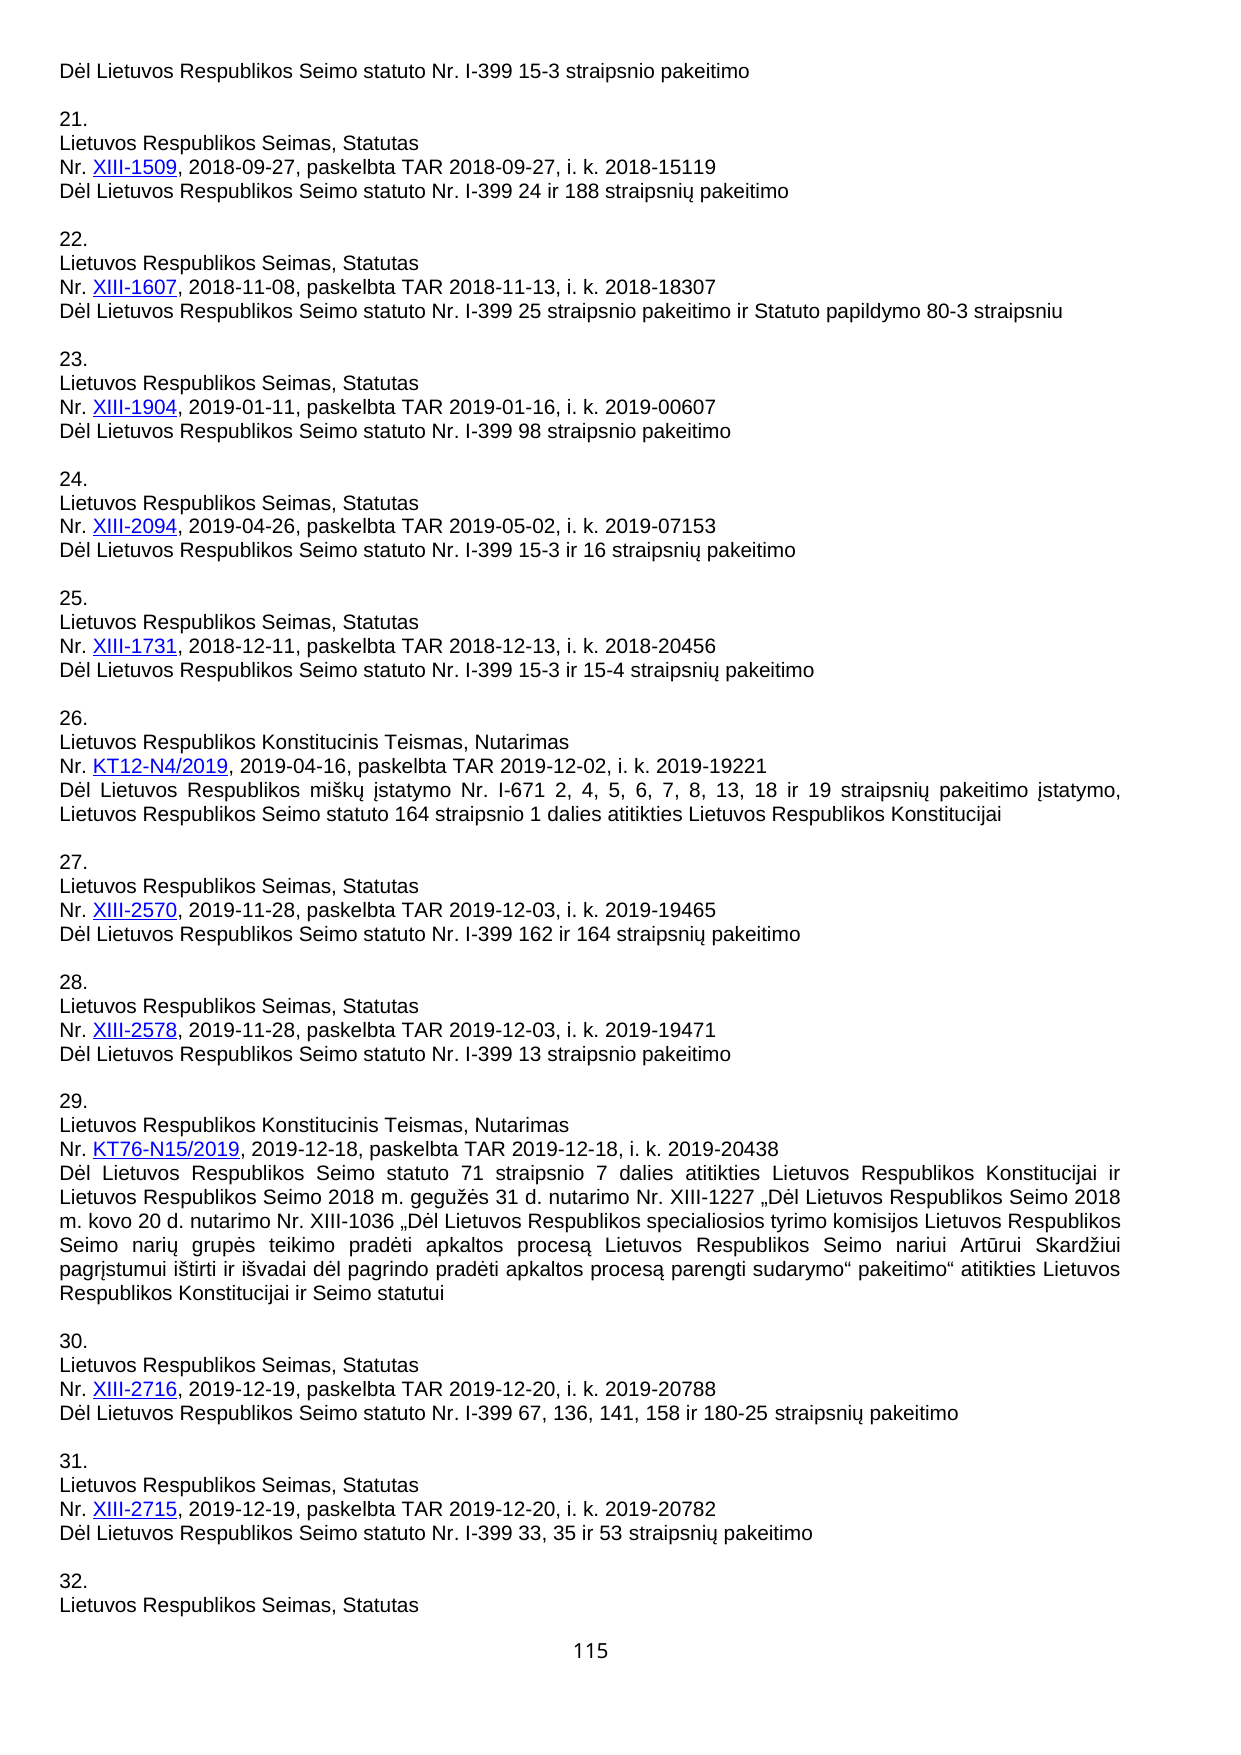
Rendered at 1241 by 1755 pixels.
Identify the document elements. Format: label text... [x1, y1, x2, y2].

text 25. [59, 586, 1122, 610]
text Dėl Lietuvos Respublikos miškų įstatymo Nr. I-671 2, 4, 5, 6, 7, 8, 13, 18 ir 19 straipsnių pakeitimo įstatymo, Lietuvos Respublikos Seimo statuto 164 straipsnio 1 dalies atitikties Lietuvos Respublikos Konstitucijai [59, 778, 1122, 826]
text Nr. XIII-1904, 2019-01-11, paskelbta TAR 2019-01-16, i. k. 2019-00607 [59, 394, 1122, 418]
text 26. [59, 706, 1122, 730]
text Dėl Lietuvos Respublikos Seimo statuto Nr. I-399 25 straipsnio pakeitimo ir Statuto papildymo 80-3 straipsniu [59, 299, 1122, 323]
text Dėl Lietuvos Respublikos Seimo statuto Nr. I-399 162 ir 164 straipsnių pakeitimo [59, 922, 1122, 946]
text 28. [59, 969, 1122, 993]
text Lietuvos Respublikos Seimas, Statutas [59, 131, 1122, 155]
text Dėl Lietuvos Respublikos Seimo statuto Nr. I-399 15-3 straipsnio pakeitimo [59, 59, 1122, 83]
text Lietuvos Respublikos Seimas, Statutas [59, 874, 1122, 898]
text Nr. XIII-2570, 2019-11-28, paskelbta TAR 2019-12-03, i. k. 2019-19465 [59, 898, 1122, 922]
text Lietuvos Respublikos Konstitucinis Teismas, Nutarimas [59, 730, 1122, 754]
text 24. [59, 466, 1122, 490]
text Dėl Lietuvos Respublikos Seimo statuto Nr. I-399 33, 35 ir 53 straipsnių pakeitimo [59, 1521, 1122, 1544]
text Nr. XIII-1731, 2018-12-11, paskelbta TAR 2018-12-13, i. k. 2018-20456 [59, 634, 1122, 658]
text Dėl Lietuvos Respublikos Seimo statuto 71 straipsnio 7 dalies atitikties Lietuvos Respublikos Konstitucijai ir Lietuvos Respublikos Seimo 2018 m. gegužės 31 d. nutarimo Nr. XIII-1227 „Dėl Lietuvos Respublikos Seimo 2018 m. kovo 20 d. nutarimo Nr. XIII-1036 „Dėl Lietuvos Respublikos specialiosios tyrimo komisijos Lietuvos Respublikos Seimo narių grupės teikimo pradėti apkaltos procesą Lietuvos Respublikos Seimo nariui Artūrui Skardžiui pagrįstumui ištirti ir išvadai dėl pagrindo pradėti apkaltos procesą parengti sudarymo“ pakeitimo“ atitikties Lietuvos Respublikos Konstitucijai ir Seimo statutui [59, 1161, 1122, 1305]
text Nr. XIII-1509, 2018-09-27, paskelbta TAR 2018-09-27, i. k. 2018-15119 [59, 155, 1122, 179]
text 22. [59, 227, 1122, 251]
text Dėl Lietuvos Respublikos Seimo statuto Nr. I-399 13 straipsnio pakeitimo [59, 1041, 1122, 1065]
text Nr. KT76-N15/2019, 2019-12-18, paskelbta TAR 2019-12-18, i. k. 2019-20438 [59, 1137, 1122, 1161]
text Dėl Lietuvos Respublikos Seimo statuto Nr. I-399 15-3 ir 15-4 straipsnių pakeitimo [59, 658, 1122, 682]
text 27. [59, 850, 1122, 874]
text Nr. XIII-2578, 2019-11-28, paskelbta TAR 2019-12-03, i. k. 2019-19471 [59, 1017, 1122, 1041]
text 21. [59, 107, 1122, 131]
text Lietuvos Respublikos Seimas, Statutas [59, 490, 1122, 514]
text 30. [59, 1329, 1122, 1353]
text Lietuvos Respublikos Seimas, Statutas [59, 993, 1122, 1017]
text 29. [59, 1089, 1122, 1113]
text 31. [59, 1449, 1122, 1473]
text Lietuvos Respublikos Seimas, Statutas [59, 1592, 1122, 1616]
text Lietuvos Respublikos Seimas, Statutas [59, 1473, 1122, 1497]
text Dėl Lietuvos Respublikos Seimo statuto Nr. I-399 67, 136, 141, 158 ir 180-25 straipsnių pakeitimo [59, 1401, 1122, 1425]
text Nr. KT12-N4/2019, 2019-04-16, paskelbta TAR 2019-12-02, i. k. 2019-19221 [59, 754, 1122, 778]
text Nr. XIII-2715, 2019-12-19, paskelbta TAR 2019-12-20, i. k. 2019-20782 [59, 1497, 1122, 1521]
text Nr. XIII-2094, 2019-04-26, paskelbta TAR 2019-05-02, i. k. 2019-07153 [59, 514, 1122, 538]
text Nr. XIII-2716, 2019-12-19, paskelbta TAR 2019-12-20, i. k. 2019-20788 [59, 1377, 1122, 1401]
text Lietuvos Respublikos Seimas, Statutas [59, 1353, 1122, 1377]
text Dėl Lietuvos Respublikos Seimo statuto Nr. I-399 24 ir 188 straipsnių pakeitimo [59, 179, 1122, 203]
text Dėl Lietuvos Respublikos Seimo statuto Nr. I-399 98 straipsnio pakeitimo [59, 418, 1122, 442]
text 23. [59, 347, 1122, 371]
text 32. [59, 1568, 1122, 1592]
text Lietuvos Respublikos Seimas, Statutas [59, 371, 1122, 394]
text Lietuvos Respublikos Seimas, Statutas [59, 610, 1122, 634]
text Lietuvos Respublikos Konstitucinis Teismas, Nutarimas [59, 1113, 1122, 1137]
text Nr. XIII-1607, 2018-11-08, paskelbta TAR 2018-11-13, i. k. 2018-18307 [59, 275, 1122, 299]
text Lietuvos Respublikos Seimas, Statutas [59, 251, 1122, 275]
text Dėl Lietuvos Respublikos Seimo statuto Nr. I-399 15-3 ir 16 straipsnių pakeitimo [59, 538, 1122, 562]
